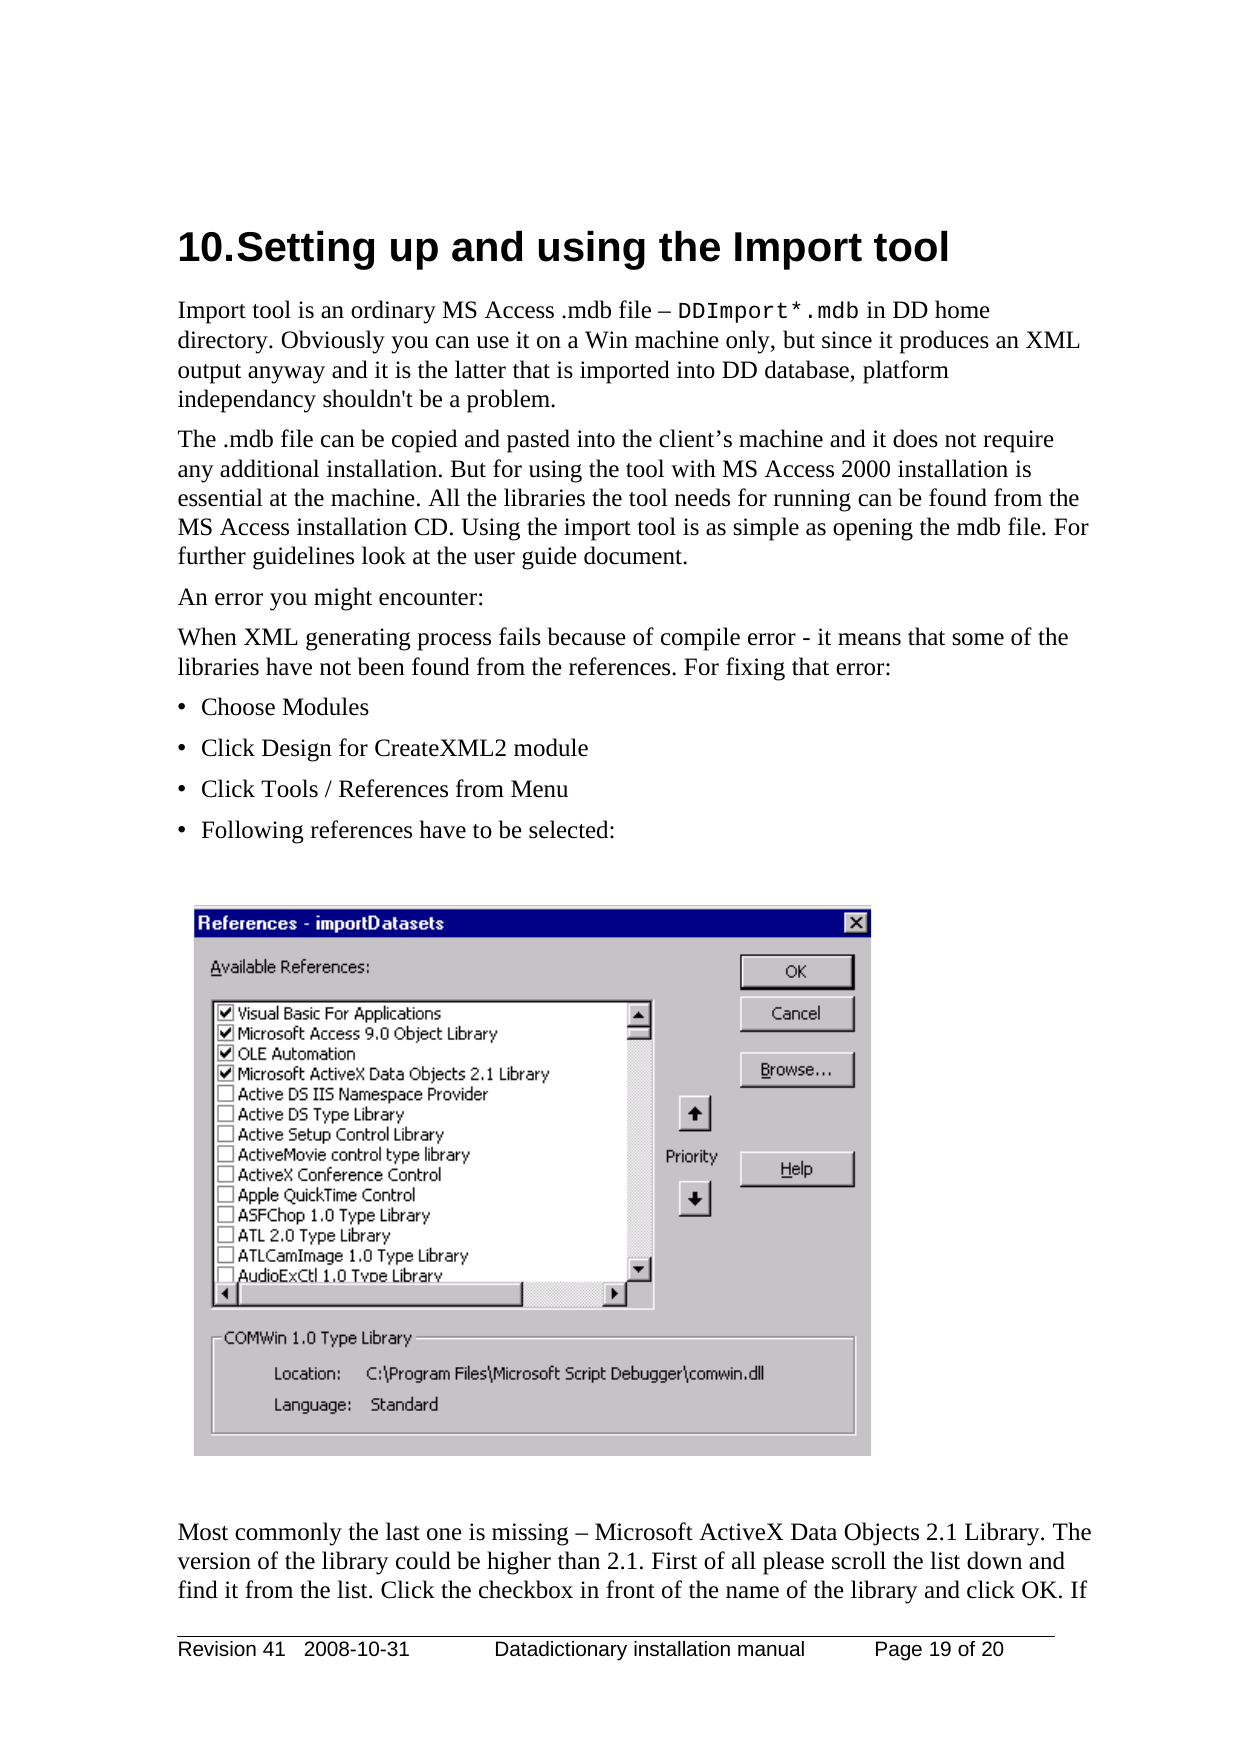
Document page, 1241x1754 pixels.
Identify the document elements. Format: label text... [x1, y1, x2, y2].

subtitle Setting up and using the Import tool [177, 222, 1092, 270]
text When XML generating process fails because of compile error - it means that some of the libraries have not been found from the references. For fixing that error: [177, 622, 1092, 680]
list Click Design for CreateXML2 module [177, 733, 1092, 762]
list Following references have to be selected: [177, 815, 1092, 844]
list Choose Modules [177, 692, 1092, 721]
list Click Tools / References from Menu [177, 774, 1092, 803]
text The .mdb file can be copied and pasted into the client’s machine and it does not require any additional installation. But for using the tool with MS Access 2000 installation is essential at the machine. All the libraries the tool needs for running can be found from the MS Access installation CD. Using the import tool is as simple as opening the mdb file. For further guidelines look at the user guide document. [177, 424, 1092, 570]
picture [193, 905, 872, 1456]
text Import tool is an ordinary MS Access .mdb file – DDImport*.mdb in DD home directory. Obviously you can use it on a Win machine only, but since it produces an XML output anyway and it is the latter that is imported into DD database, platform independancy shouldn't be a problem. [177, 295, 1092, 413]
text Most commonly the last one is missing – Microsoft ActiveX Data Objects 2.1 Library. The version of the library could be higher than 2.1. First of all please scroll the list down and find it from the list. Click the checkbox in front of the name of the library and click OK. If [177, 1517, 1092, 1604]
text An error you might encounter: [177, 581, 1092, 611]
